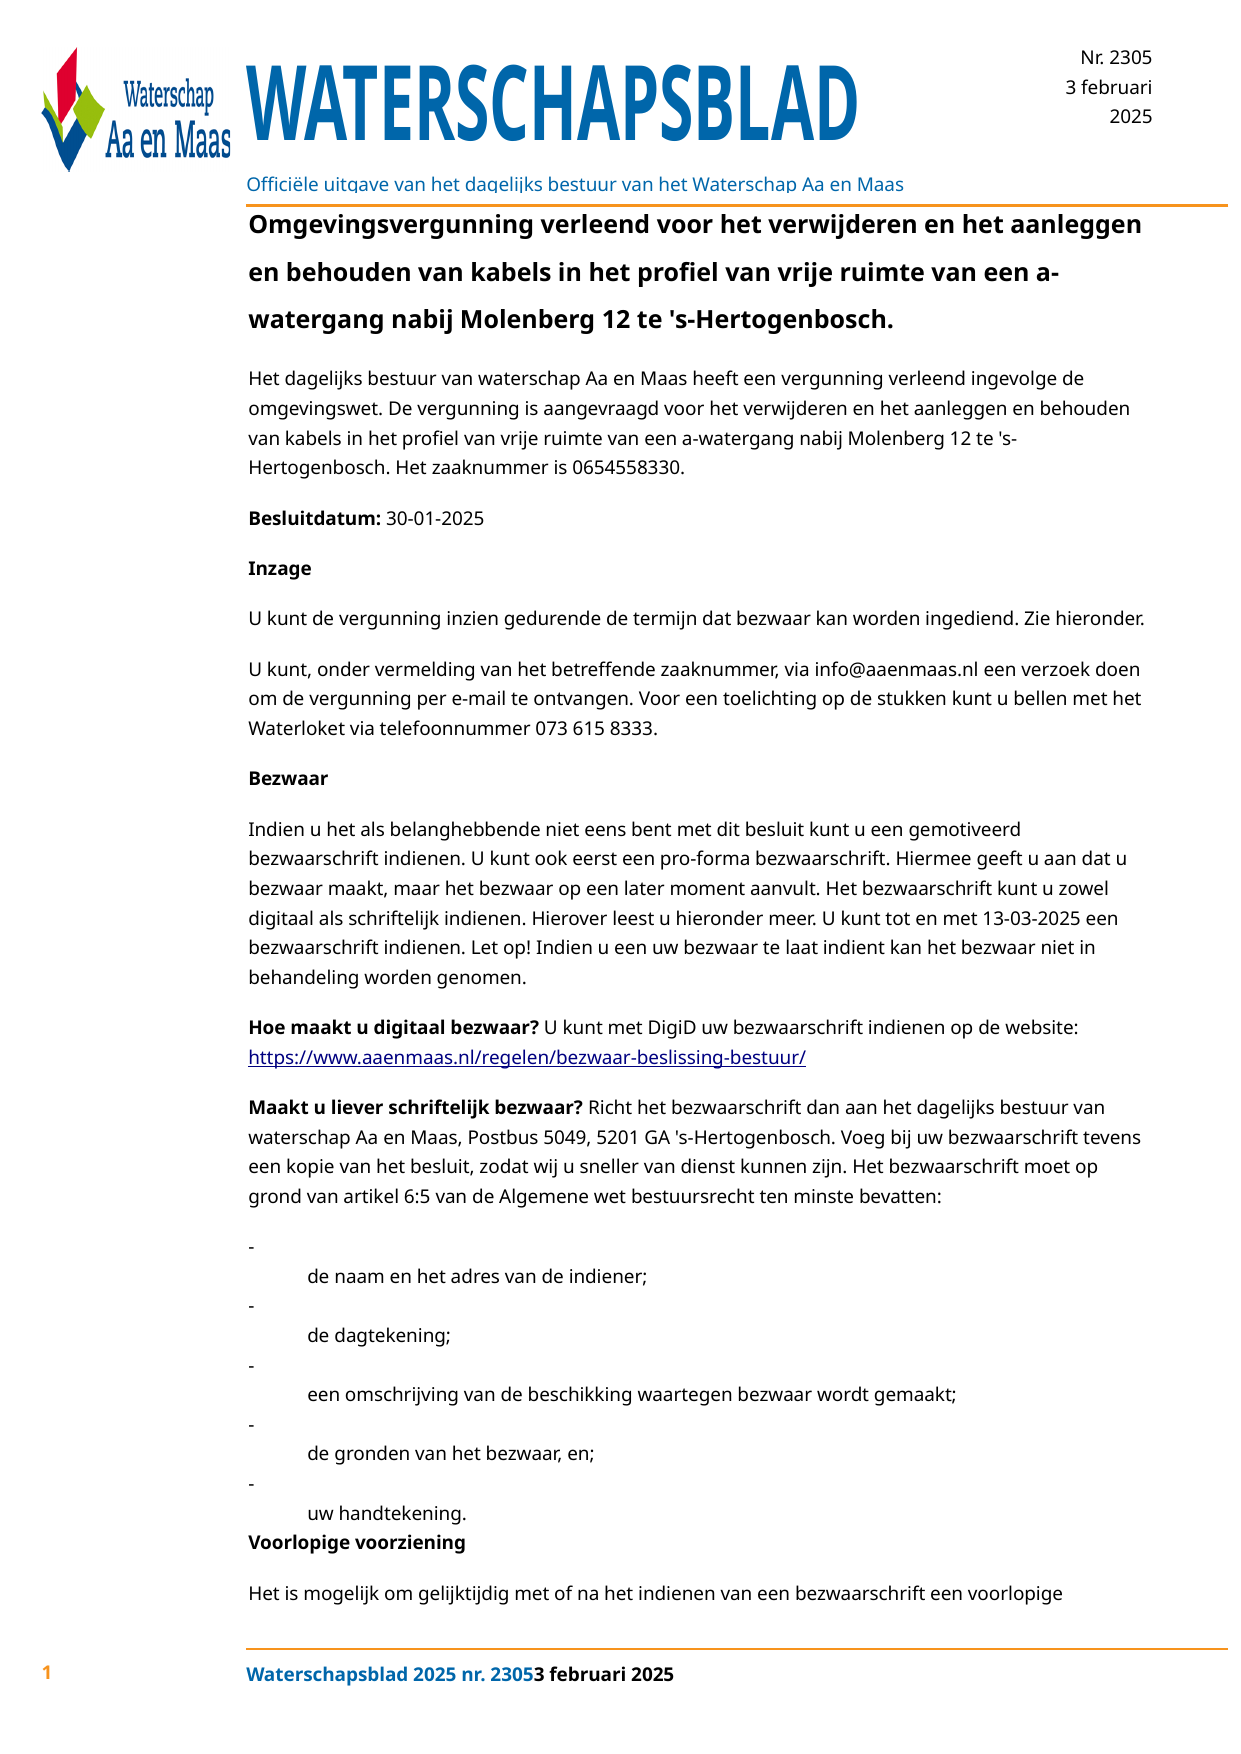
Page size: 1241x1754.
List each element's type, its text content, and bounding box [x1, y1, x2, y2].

text Het is mogelijk om gelijktijdig met of na het indienen van een bezwaarschrift een voorlopige [248, 1580, 1152, 1605]
text Indien u het als belanghebbende niet eens bent met dit besluit kunt u een gemotiveerd bezwaarschrift indienen. U kunt ook eerst een pro-forma bezwaarschrift. Hiermee geeft u aan dat u bezwaar maakt, maar het bezwaar op een later moment aanvult. Het bezwaarschrift kunt u zowel digitaal als schriftelijk indienen. Hierover leest u hieronder meer. U kunt tot en met 13-03-2025 een bezwaarschrift indienen. Let op! Indien u een uw bezwaar te laat indient kan het bezwaar niet in behandeling worden genomen. [248, 816, 1152, 989]
text Inzage [248, 555, 1152, 581]
list een omschrijving van de beschikking waartegen bezwaar wordt gemaakt; [248, 1381, 1152, 1407]
text U kunt de vergunning inzien gedurende de termijn dat bezwaar kan worden ingediend. Zie hieronder. [248, 606, 1152, 631]
list de dagtekening; [248, 1322, 1152, 1348]
picture [41, 47, 231, 172]
text U kunt, onder vermelding van het betreffende zaaknummer, via info@aaenmaas.nl een verzoek doen om de vergunning per e-mail te ontvangen. Voor een toelichting op de stukken kunt u bellen met het Waterloket via telefoonnummer 073 615 8333. [248, 656, 1152, 741]
text Besluitdatum: 30-01-2025 [248, 505, 1152, 530]
text Hoe maakt u digitaal bezwaar? U kunt met DigiD uw bezwaarschrift indienen op de website: https://www.aaenmaas.nl/regelen/bezwaar-beslissing-bestuur/ [248, 1014, 1152, 1069]
text Het dagelijks bestuur van waterschap Aa en Maas heeft een vergunning verleend ingevolge de omgevingswet. De vergunning is aangevraagd voor het verwijderen en het aanleggen en behouden van kabels in het profiel van vrije ruimte van een a-watergang nabij Molenberg 12 te 's-Hertogenbosch. Het zaaknummer is 0654558330. [248, 366, 1152, 480]
list de gronden van het bezwaar, en; [248, 1441, 1152, 1466]
list uw handtekening. [248, 1500, 1152, 1525]
list de naam en het adres van de indiener; [248, 1263, 1152, 1289]
text Omgevingsvergunning verleend voor het verwijderen en het aanleggen en behouden van kabels in het profiel van vrije ruimte van een a-watergang nabij Molenberg 12 te 's-Hertogenbosch. [248, 207, 1152, 336]
text Bezwaar [248, 766, 1152, 791]
text Voorlopige voorziening [248, 1529, 1152, 1555]
text Maakt u liever schriftelijk bezwaar? Richt het bezwaarschrift dan aan het dagelijks bestuur van waterschap Aa en Maas, Postbus 5049, 5201 GA 's-Hertogenbosch. Voeg bij uw bezwaarschrift tevens een kopie van het besluit, zodat wij u sneller van dienst kunnen zijn. Het bezwaarschrift moet op grond van artikel 6:5 van de Algemene wet bestuursrecht ten minste bevatten: [248, 1094, 1152, 1209]
